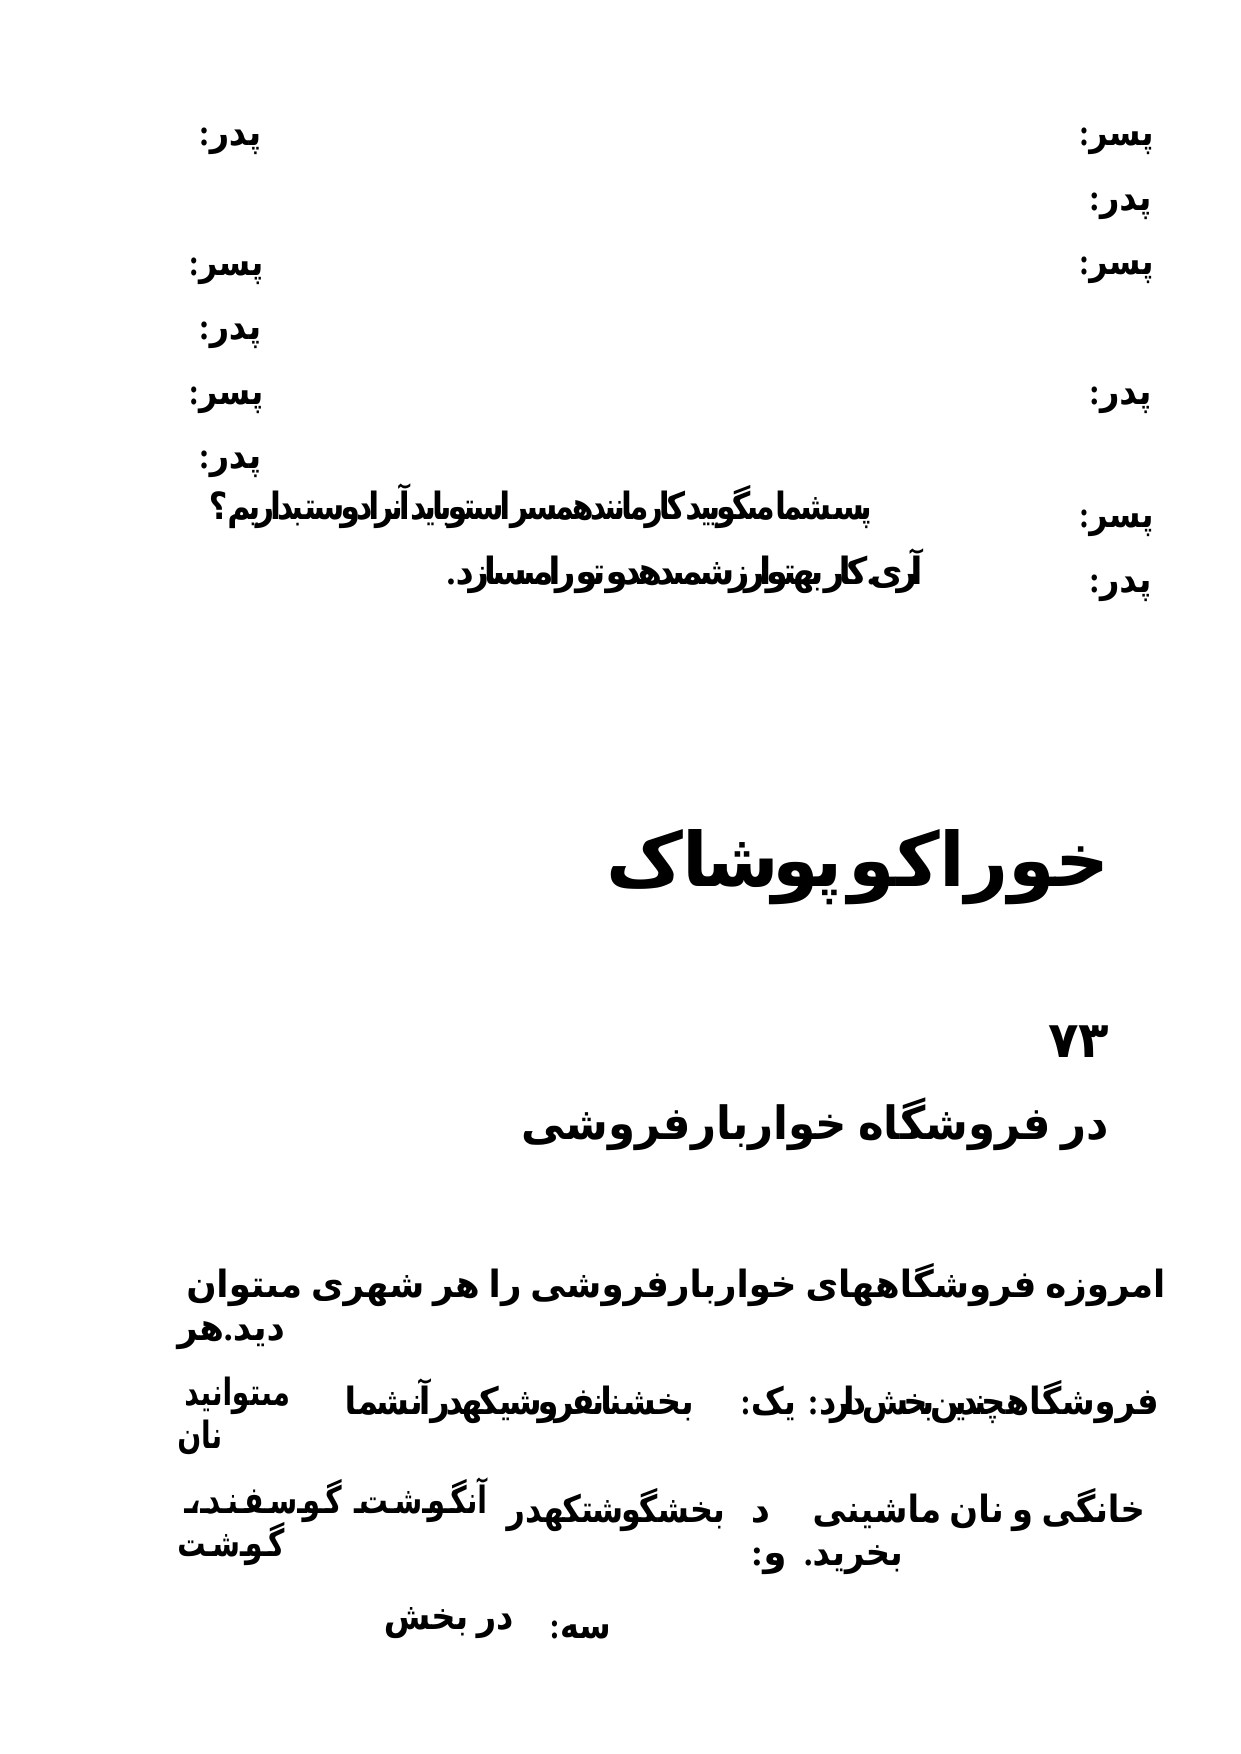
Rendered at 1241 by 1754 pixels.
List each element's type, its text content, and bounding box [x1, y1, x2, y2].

text آنگوشت گوسفند، گوشت [177, 1478, 496, 1564]
text پدر: [198, 304, 1014, 348]
text پسر: [188, 369, 1014, 412]
text فروشگاهچندين بخش دارد: [808, 1379, 1201, 1422]
text آری.کاربهتوارزشمىدھدوتورامىسازد. [447, 549, 1009, 592]
text مىتوانيد نان [177, 1370, 333, 1457]
text سه: [549, 1604, 1201, 1647]
text پسر: [1079, 110, 1201, 153]
text پسر: [188, 240, 1014, 283]
text پدر: [1089, 557, 1201, 600]
text بخشنانفروشیکهدرآنشما [344, 1379, 729, 1422]
text امروزه فروشگاهھای خواربارفروشی را ھر شھری مىتوان ديد.ھر [177, 1263, 1201, 1349]
subtitle خوراکو پوشاک [220, 816, 1109, 903]
text پدر: [1089, 369, 1201, 412]
subtitle در فروشگاه خواربارفروشی [220, 1097, 1109, 1150]
subtitle ٧٣ [220, 1011, 1109, 1068]
text پدر: [198, 434, 1014, 477]
text پسر: [1079, 240, 1201, 283]
text خانگی و نان ماشينی بخريد. [804, 1487, 1201, 1573]
text يک: [740, 1379, 796, 1422]
text در بخش [383, 1595, 536, 1638]
text پدر: [198, 110, 1014, 153]
text بخشگوشتکهدر [507, 1487, 740, 1530]
text پدر: [1089, 175, 1201, 218]
text دو: [751, 1487, 793, 1573]
text پسر: [1079, 492, 1201, 536]
text پسشمامىگوييدکارمانندھمسراستوبايدآنرادوستبداريم؟ [209, 485, 1009, 528]
